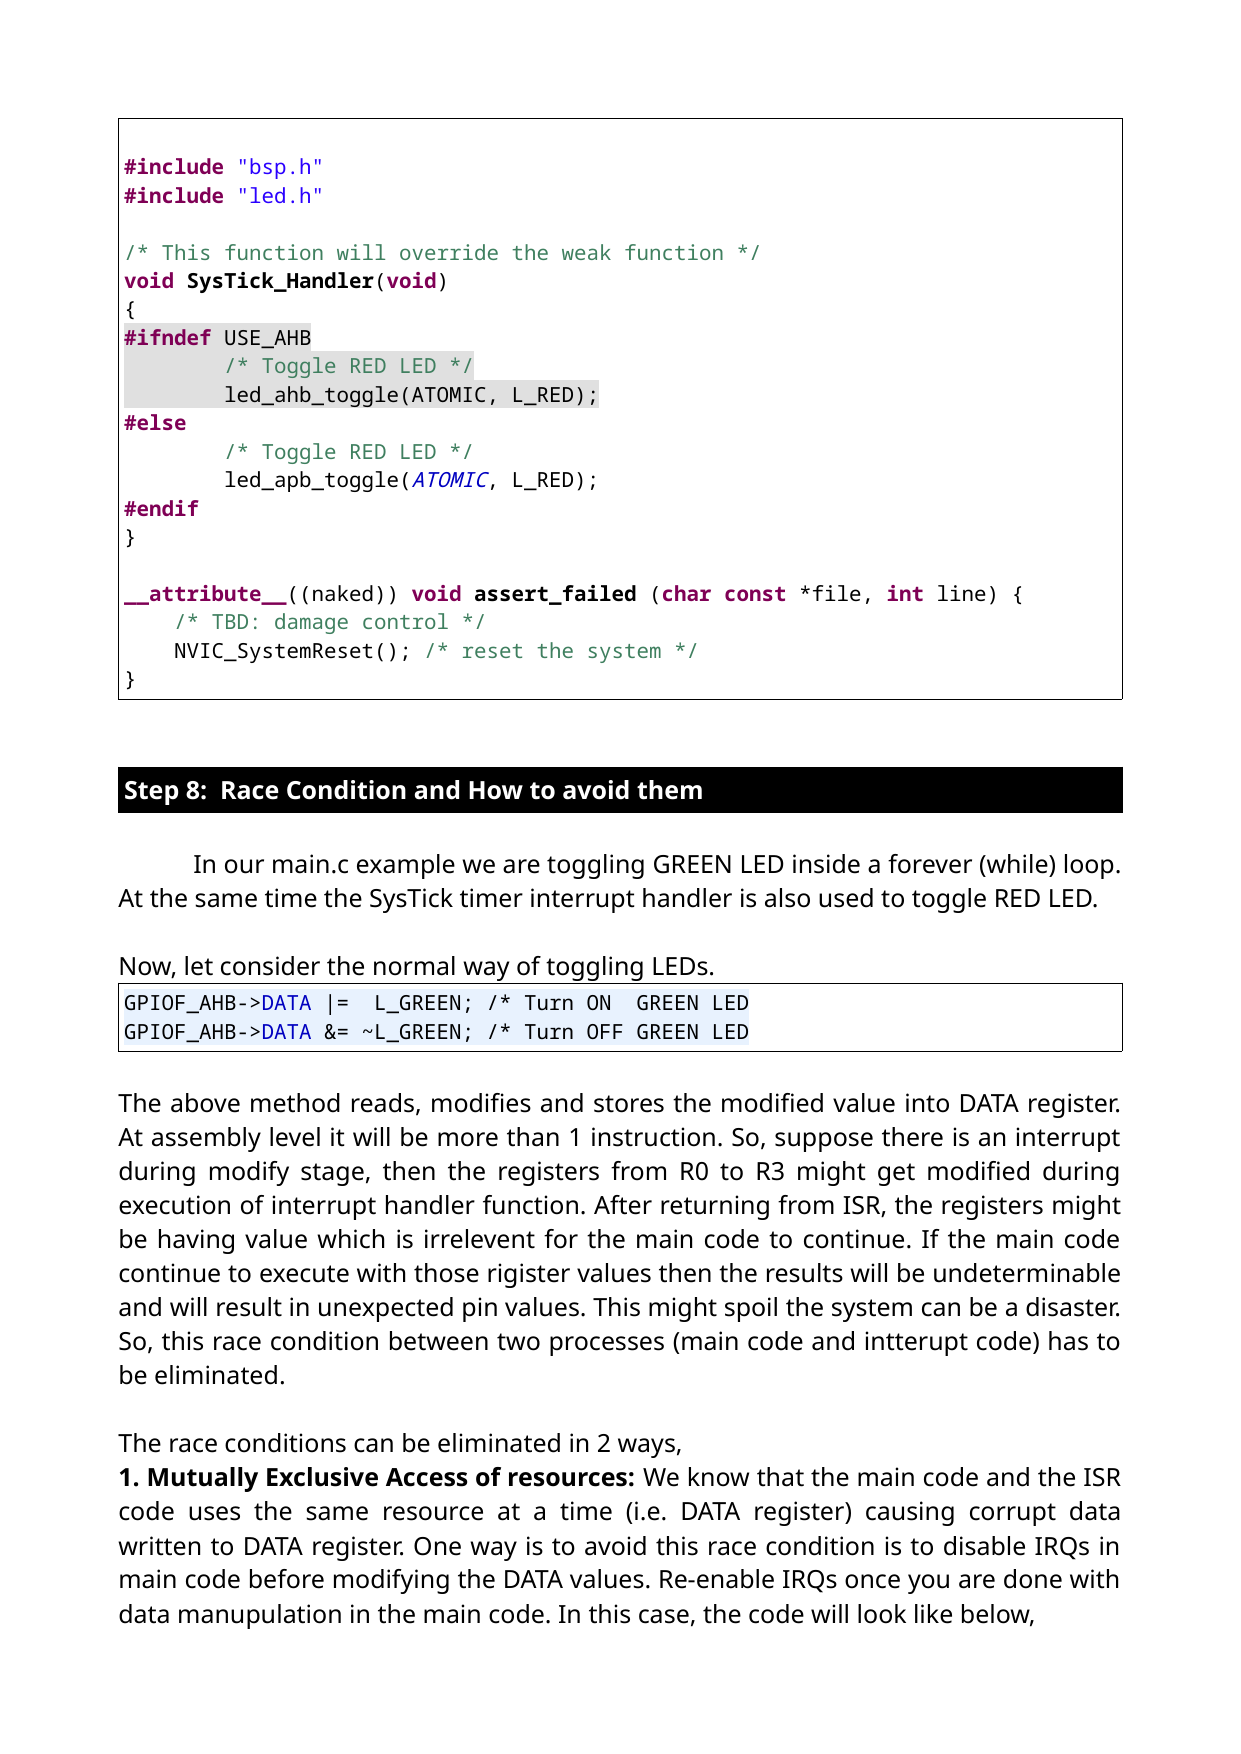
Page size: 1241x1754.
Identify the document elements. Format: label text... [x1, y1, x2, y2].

text 1. Mutually Exclusive Access of resources: We know that the main code and the ISR code uses the same resource at a time (i.e. DATA register) causing corrupt data written to DATA register. One way is to avoid this race condition is to disable IRQs in main code before modifying the DATA values. Re-enable IRQs once you are done with data manupulation in the main code. In this case, the code will look like below, [118, 1460, 1122, 1630]
table_cell #include "bsp.h" #include "led.h" /* This function will override the weak function */ void SysTick_Handler(void) { #ifndef USE_AHB /* Toggle RED LED */ led_ahb_toggle(ATOMIC, L_RED); #else /* Toggle RED LED */ led_apb_toggle(ATOMIC, L_RED); #endif } __attribute__((naked)) void assert_failed (char const *file, int line) { /* TBD: damage control */ NVIC_SystemReset(); /* reset the system */ } [119, 119, 1122, 698]
text Now, let consider the normal way of toggling LEDs. [118, 949, 1122, 983]
text In our main.c example we are toggling GREEN LED inside a forever (while) loop. At the same time the SysTick timer interrupt handler is also used to toggle RED LED. [118, 846, 1122, 914]
table_header Step 8: Race Condition and How to avoid them [119, 768, 1122, 812]
table_header GPIOF_AHB->DATA |= L_GREEN; /* Turn ON GREEN LED GPIOF_AHB->DATA &= ~L_GREEN; /* Turn OFF GREEN LED [119, 984, 1122, 1051]
text The above method reads, modifies and stores the modified value into DATA register. At assembly level it will be more than 1 instruction. So, suppose there is an interrupt during modify stage, then the registers from R0 to R3 might get modified during execution of interrupt handler function. After returning from ISR, the registers might be having value which is irrelevent for the main code to continue. If the main code continue to execute with those rigister values then the results will be undeterminable and will result in unexpected pin values. This might spoil the system can be a disaster. So, this race condition between two processes (main code and intterupt code) has to be eliminated. [118, 1085, 1122, 1392]
text The race conditions can be eliminated in 2 ways, [118, 1426, 1122, 1460]
